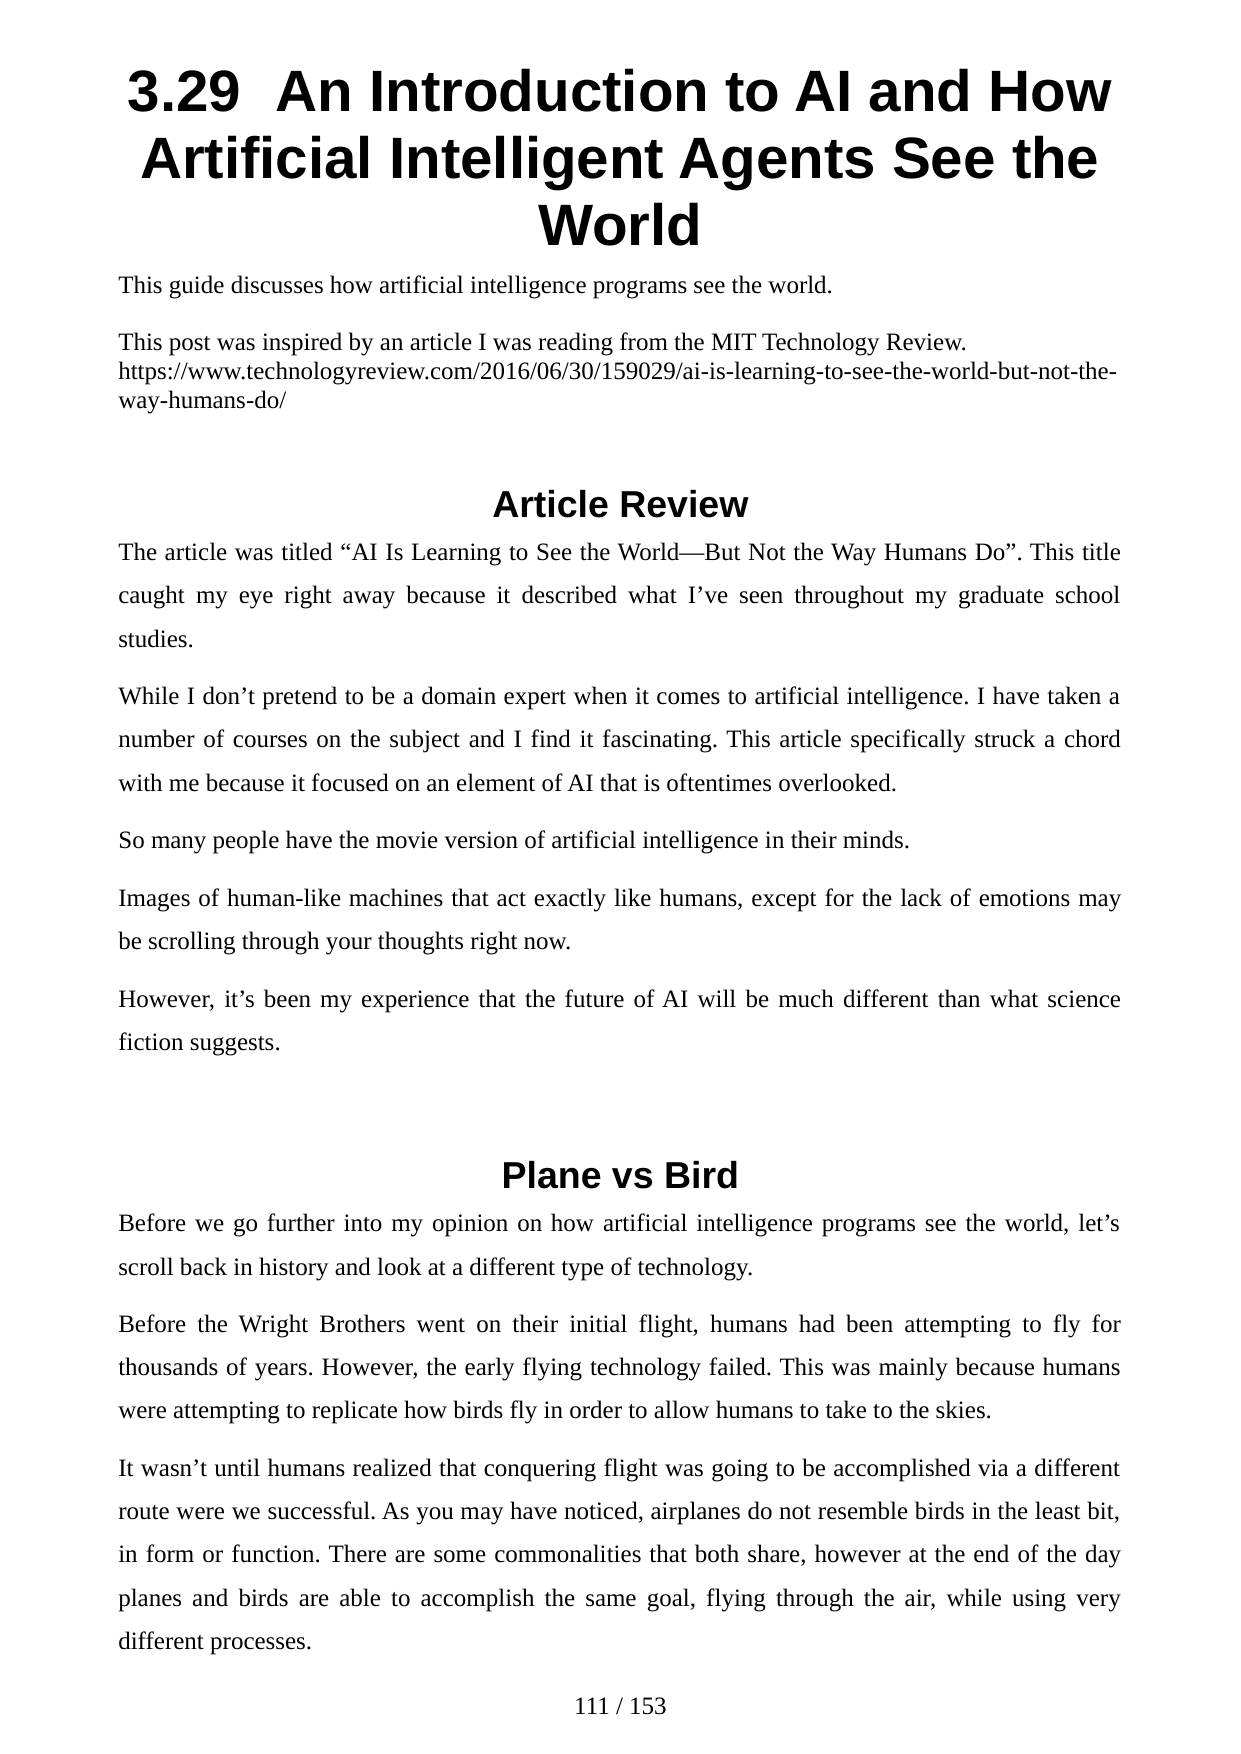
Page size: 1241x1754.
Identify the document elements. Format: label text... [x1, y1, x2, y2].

title 3.29 An Introduction to AI and How Artificial Intelligent Agents See the World [118, 56, 1122, 257]
text Images of human-like machines that act exactly like humans, except for the lack of emotions may be scrolling through your thoughts right now. [118, 883, 1122, 955]
subtitle Article Review [118, 482, 1122, 525]
text Before the Wright Brothers went on their initial flight, humans had been attempting to fly for thousands of years. However, the early flying technology failed. This was mainly because humans were attempting to replicate how birds fly in order to allow humans to take to the skies. [118, 1309, 1122, 1424]
text https://www.technologyreview.com/2016/06/30/159029/ai-is-learning-to-see-the-world-but-not-the-way-humans-do/ [118, 356, 1122, 414]
subtitle Plane vs Bird [118, 1153, 1122, 1196]
text While I don’t pretend to be a domain expert when it comes to artificial intelligence. I have taken a number of courses on the subject and I find it fascinating. This article specifically struck a chord with me because it focused on an element of AI that is oftentimes overlooked. [118, 681, 1122, 796]
text This post was inspired by an article I was reading from the MIT Technology Review. [118, 327, 1122, 356]
text Before we go further into my opinion on how artificial intelligence programs see the world, let’s scroll back in history and look at a different type of technology. [118, 1208, 1122, 1280]
text So many people have the movie version of artificial intelligence in their minds. [118, 825, 1122, 854]
text The article was titled “AI Is Learning to See the World—But Not the Way Humans Do”. This title caught my eye right away because it described what I’ve seen throughout my graduate school studies. [118, 537, 1122, 652]
text However, it’s been my experience that the future of AI will be much different than what science fiction suggests. [118, 984, 1122, 1056]
text It wasn’t until humans realized that conquering flight was going to be accomplished via a different route were we successful. As you may have noticed, airplanes do not resemble birds in the least bit, in form or function. There are some commonalities that both share, however at the end of the day planes and birds are able to accomplish the same goal, flying through the air, while using very different processes. [118, 1453, 1122, 1654]
text This guide discusses how artificial intelligence programs see the world. [118, 270, 1122, 327]
